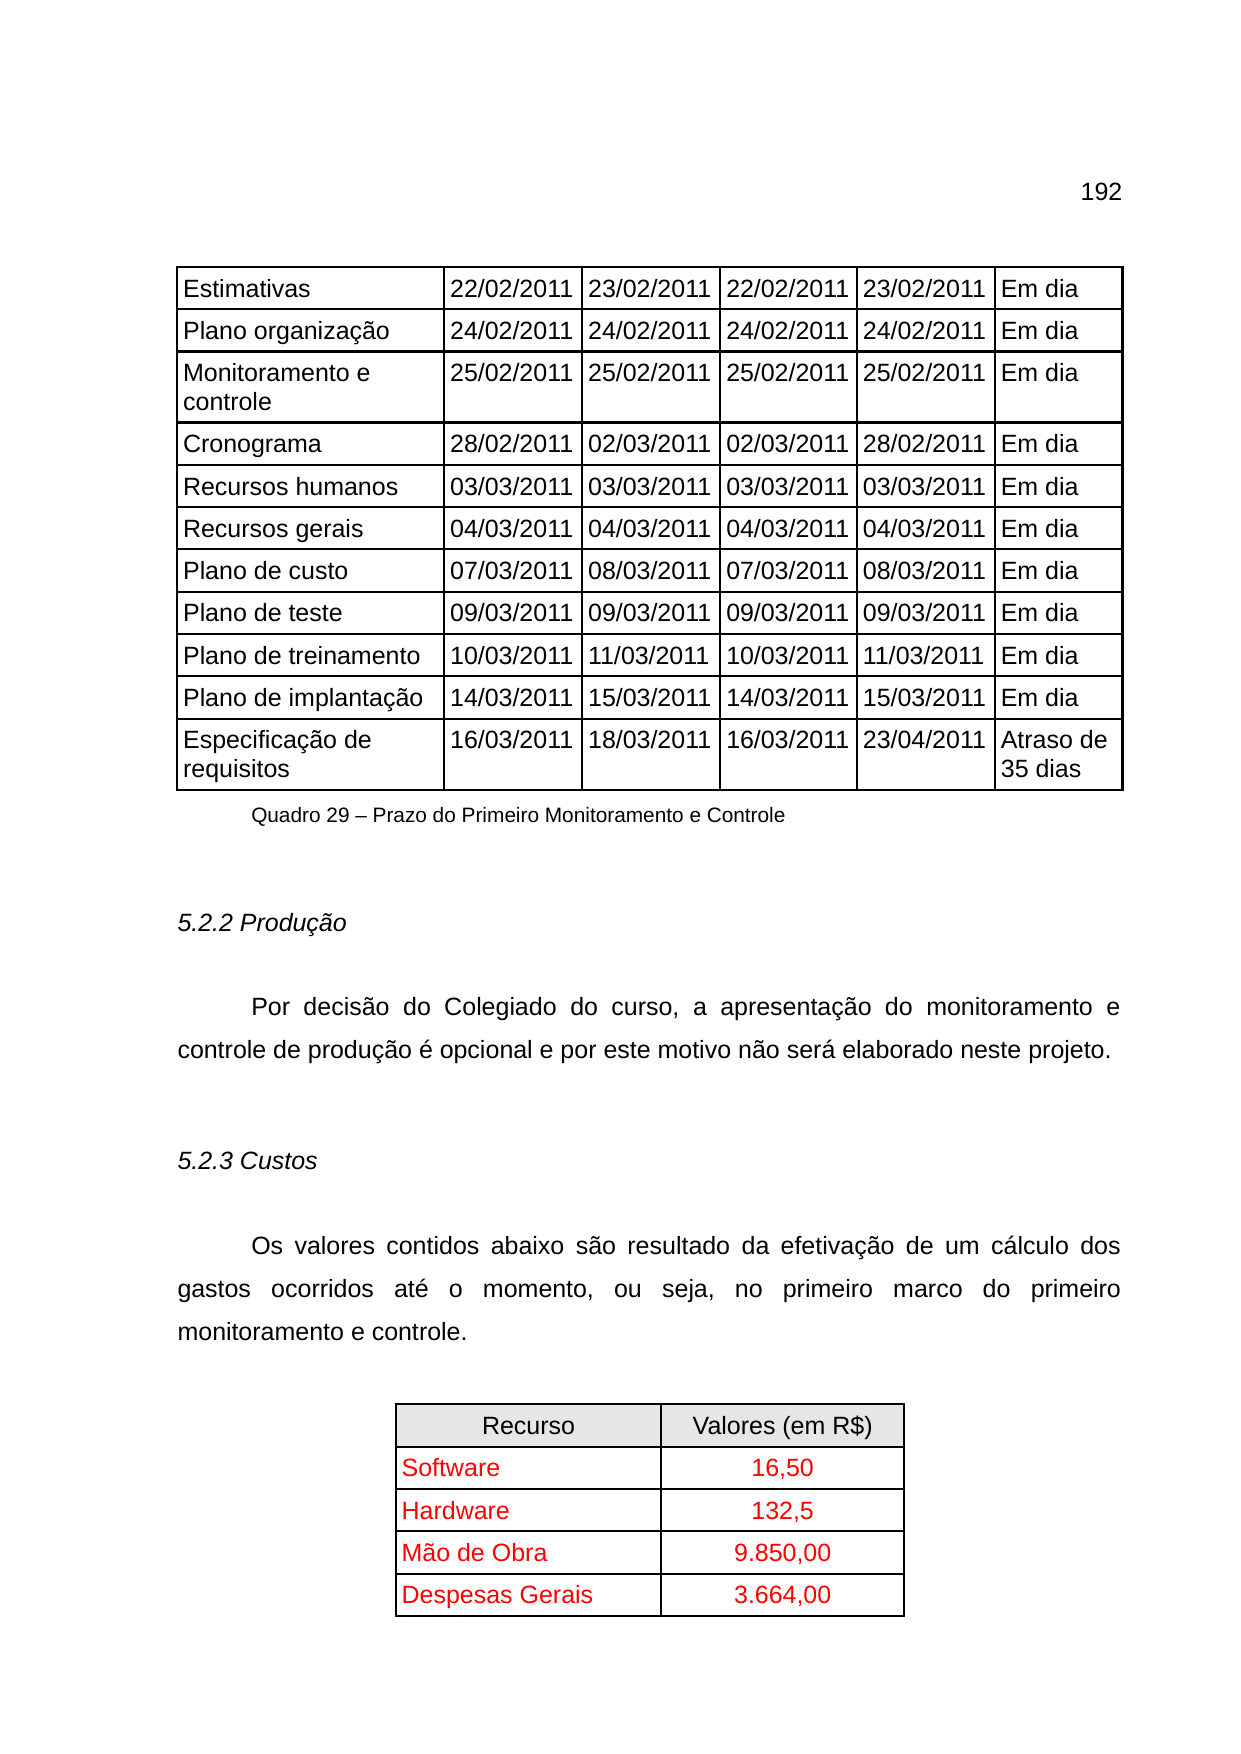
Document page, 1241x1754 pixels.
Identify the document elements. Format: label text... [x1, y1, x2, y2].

table_cell Em dia [996, 508, 1121, 548]
table_cell Monitoramento e controle [178, 353, 443, 421]
table_cell 16/03/2011 [445, 720, 581, 788]
table_cell Em dia [996, 593, 1121, 633]
table_cell 03/03/2011 [858, 466, 994, 506]
table_cell Estimativas [178, 268, 443, 308]
table_cell 22/02/2011 [721, 268, 856, 308]
table_cell Hardware [397, 1490, 660, 1530]
table_header Recurso [397, 1405, 660, 1446]
table_cell 25/02/2011 [858, 353, 994, 421]
table_cell Atraso de 35 dias [996, 720, 1121, 788]
table_cell Despesas Gerais [397, 1575, 660, 1615]
table_cell 15/03/2011 [858, 677, 994, 717]
table_cell 16,50 [662, 1448, 903, 1488]
table_cell Em dia [996, 466, 1121, 506]
table_cell 03/03/2011 [721, 466, 856, 506]
table_cell Em dia [996, 635, 1121, 675]
table_cell 04/03/2011 [858, 508, 994, 548]
subtitle 5.2.3 Custos [177, 1146, 1122, 1175]
table_cell 23/04/2011 [858, 720, 994, 788]
table_cell Plano organização [178, 310, 443, 350]
table_cell 24/02/2011 [583, 310, 719, 350]
table_cell 04/03/2011 [721, 508, 856, 548]
table_cell Cronograma [178, 424, 443, 464]
table_cell 03/03/2011 [445, 466, 581, 506]
table_cell 14/03/2011 [445, 677, 581, 717]
table_cell 10/03/2011 [445, 635, 581, 675]
table_cell 02/03/2011 [721, 424, 856, 464]
table_cell 15/03/2011 [583, 677, 719, 717]
table_cell Plano de custo [178, 550, 443, 591]
table_cell 24/02/2011 [858, 310, 994, 350]
table_cell 04/03/2011 [445, 508, 581, 548]
table_cell Plano de implantação [178, 677, 443, 717]
table_cell 28/02/2011 [858, 424, 994, 464]
table_cell 09/03/2011 [583, 593, 719, 633]
table_cell 23/02/2011 [858, 268, 994, 308]
text Quadro 29 – Prazo do Primeiro Monitoramento e Controle [177, 803, 1122, 827]
table_cell 08/03/2011 [583, 550, 719, 591]
table_cell 02/03/2011 [583, 424, 719, 464]
text Por decisão do Colegiado do curso, a apresentação do monitoramento e controle de produção é opcional e por este motivo não será elaborado neste projeto. [177, 992, 1122, 1064]
table_cell 22/02/2011 [445, 268, 581, 308]
subtitle 5.2.2 Produção [177, 908, 1122, 936]
table_cell Em dia [996, 353, 1121, 421]
table_cell 25/02/2011 [445, 353, 581, 421]
table_cell 132,5 [662, 1490, 903, 1530]
table_cell Em dia [996, 268, 1121, 308]
table_cell 16/03/2011 [721, 720, 856, 788]
table_cell Recursos humanos [178, 466, 443, 506]
table_cell 04/03/2011 [583, 508, 719, 548]
table_cell 9.850,00 [662, 1532, 903, 1572]
table_cell 25/02/2011 [583, 353, 719, 421]
table_cell Em dia [996, 550, 1121, 591]
table_cell Plano de teste [178, 593, 443, 633]
table_cell Software [397, 1448, 660, 1488]
table_cell Recursos gerais [178, 508, 443, 548]
table_cell 11/03/2011 [858, 635, 994, 675]
table_cell 11/03/2011 [583, 635, 719, 675]
table_cell Em dia [996, 677, 1121, 717]
table_cell 09/03/2011 [445, 593, 581, 633]
table_cell 28/02/2011 [445, 424, 581, 464]
table_cell 10/03/2011 [721, 635, 856, 675]
table_cell 14/03/2011 [721, 677, 856, 717]
table_cell Mão de Obra [397, 1532, 660, 1572]
table_cell 24/02/2011 [445, 310, 581, 350]
table_cell Em dia [996, 424, 1121, 464]
table_cell 09/03/2011 [858, 593, 994, 633]
text Os valores contidos abaixo são resultado da efetivação de um cálculo dos gastos ocorridos até o momento, ou seja, no primeiro marco do primeiro monitoramento e controle. [177, 1231, 1122, 1346]
table_cell 23/02/2011 [583, 268, 719, 308]
table_cell Em dia [996, 310, 1121, 350]
table_cell 07/03/2011 [721, 550, 856, 591]
table_cell 25/02/2011 [721, 353, 856, 421]
table_cell 09/03/2011 [721, 593, 856, 633]
table_cell 18/03/2011 [583, 720, 719, 788]
table_header Valores (em R$) [662, 1405, 903, 1446]
table_cell 03/03/2011 [583, 466, 719, 506]
table_cell 08/03/2011 [858, 550, 994, 591]
table_cell 24/02/2011 [721, 310, 856, 350]
table_cell 3.664,00 [662, 1575, 903, 1615]
table_cell 07/03/2011 [445, 550, 581, 591]
table_cell Plano de treinamento [178, 635, 443, 675]
table_cell Especificação de requisitos [178, 720, 443, 788]
